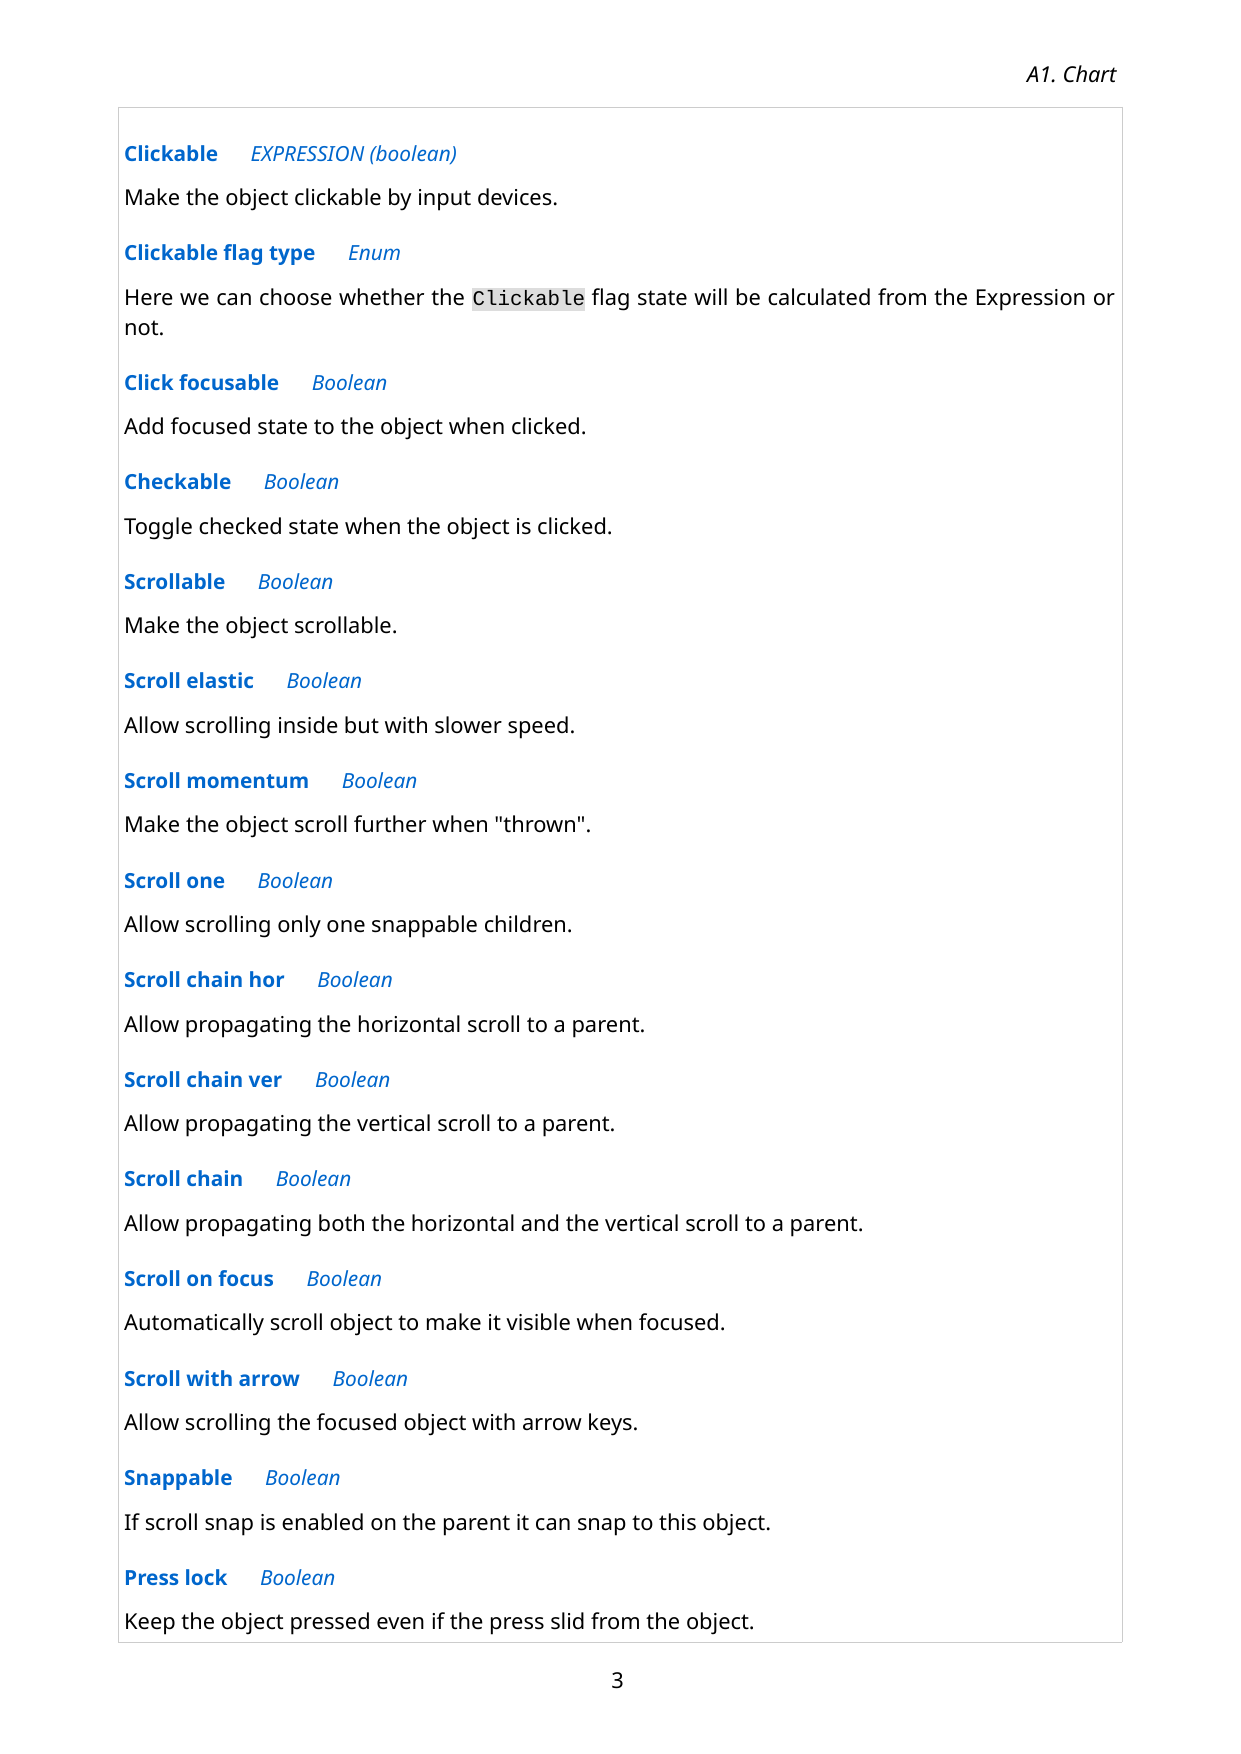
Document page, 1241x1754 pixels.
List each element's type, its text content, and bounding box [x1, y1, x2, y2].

table_cell Clickable EXPRESSION (boolean) Make the object clickable by input devices. Clickable flag type Enum Here we can choose whether the Clickable flag state will be calculated from the Expression or not. Click focusable Boolean Add focused state to the object when clicked. Checkable Boolean Toggle checked state when the object is clicked. Scrollable Boolean Make the object scrollable. Scroll elastic Boolean Allow scrolling inside but with slower speed. Scroll momentum Boolean Make the object scroll further when "thrown". Scroll one Boolean Allow scrolling only one snappable children. Scroll chain hor Boolean Allow propagating the horizontal scroll to a parent. Scroll chain ver Boolean Allow propagating the vertical scroll to a parent. Scroll chain Boolean Allow propagating both the horizontal and the vertical scroll to a parent. Scroll on focus Boolean Automatically scroll object to make it visible when focused. Scroll with arrow Boolean Allow scrolling the focused object with arrow keys. Snappable Boolean If scroll snap is enabled on the parent it can snap to this object. Press lock Boolean Keep the object pressed even if the press slid from the object. [119, 108, 1122, 1642]
